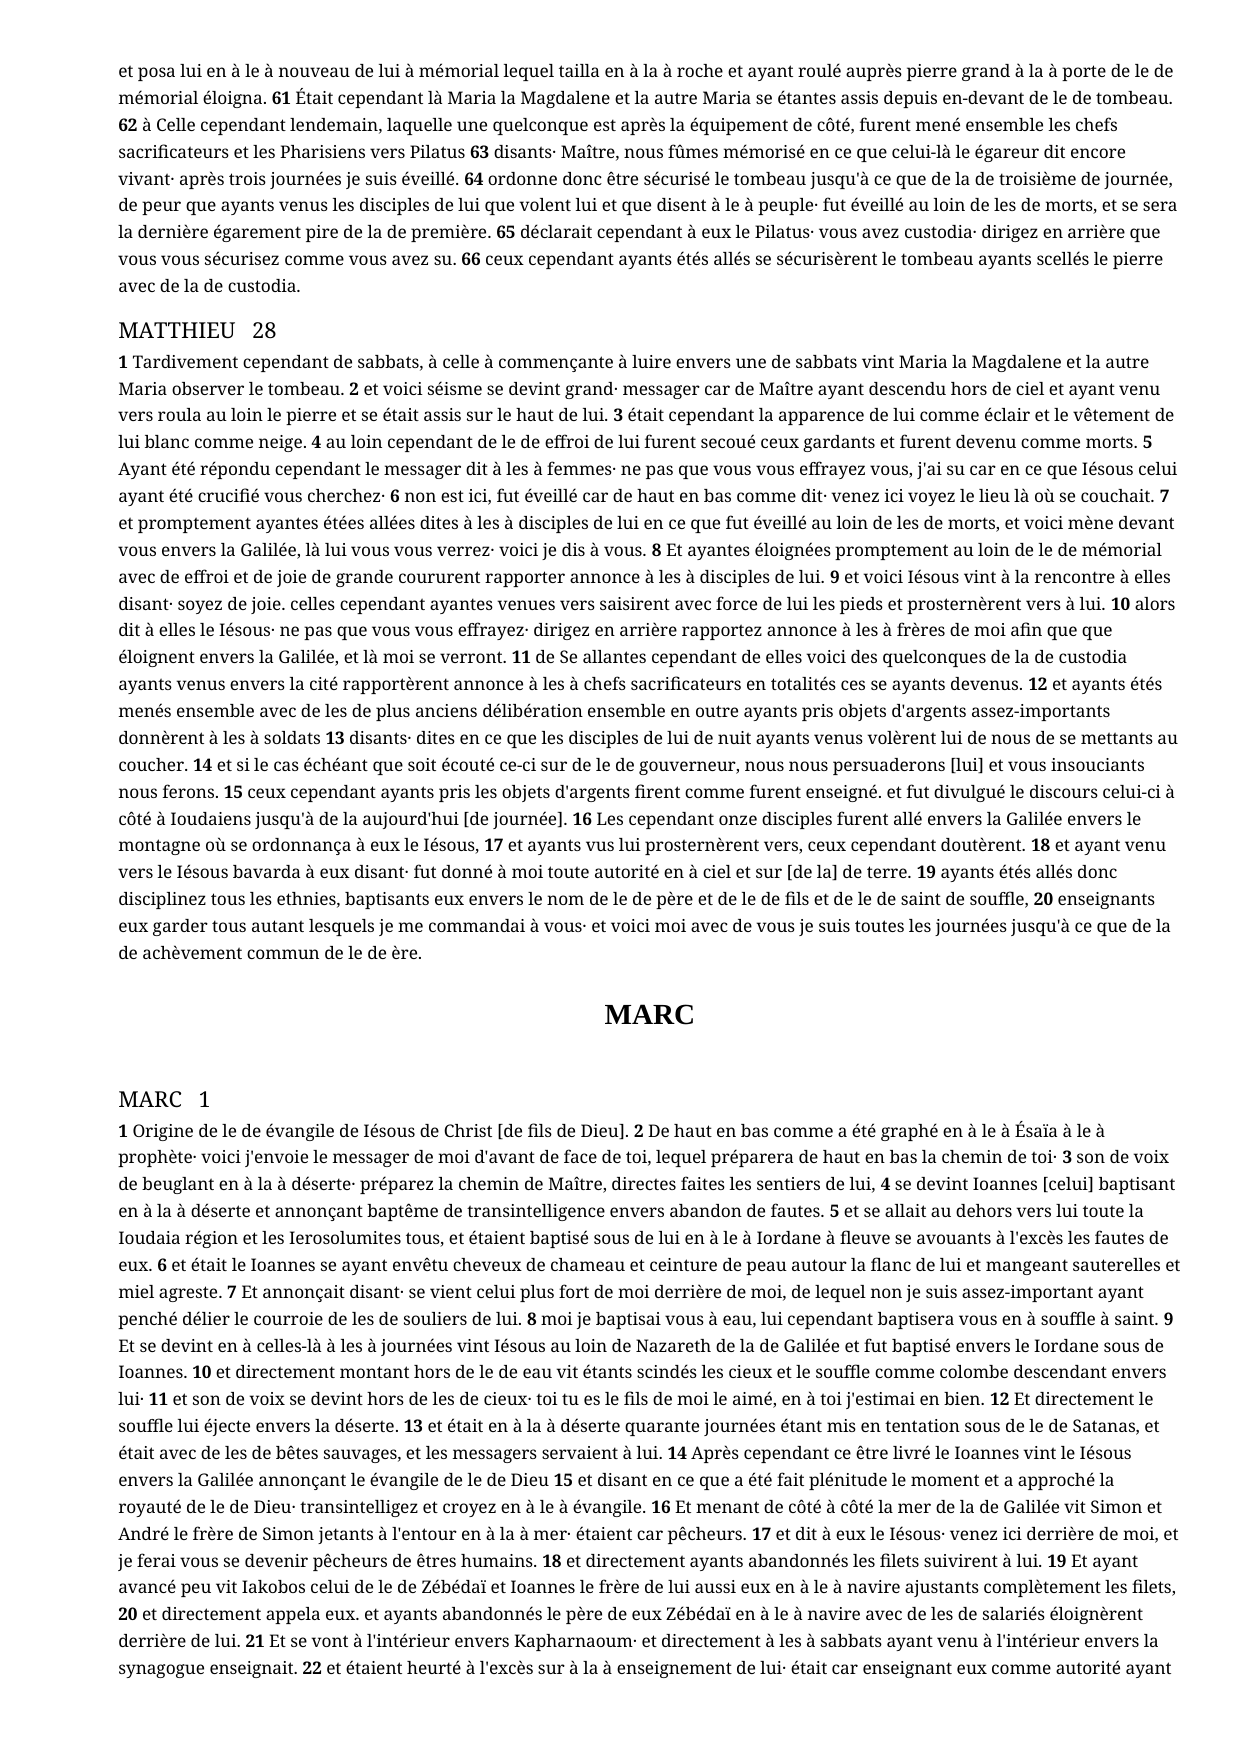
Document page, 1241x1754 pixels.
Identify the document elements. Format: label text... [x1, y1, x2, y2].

subtitle MARC [118, 997, 1181, 1031]
text MATTHIEU 28 [118, 316, 1181, 345]
text 1 Tardivement cependant de sabbats, à celle à commençante à luire envers une de sabbats vint Maria la Magdalene et la autre Maria observer le tombeau. 2 et voici séisme se devint grand· messager car de Maître ayant descendu hors de ciel et ayant venu vers roula au loin le pierre et se était assis sur le haut de lui. 3 était cependant la apparence de lui comme éclair et le vêtement de lui blanc comme neige. 4 au loin cependant de le de effroi de lui furent secoué ceux gardants et furent devenu comme morts. 5 Ayant été répondu cependant le messager dit à les à femmes· ne pas que vous vous effrayez vous, j'ai su car en ce que Iésous celui ayant été crucifié vous cherchez· 6 non est ici, fut éveillé car de haut en bas comme dit· venez ici voyez le lieu là où se couchait. 7 et promptement ayantes étées allées dites à les à disciples de lui en ce que fut éveillé au loin de les de morts, et voici mène devant vous envers la Galilée, là lui vous vous verrez· voici je dis à vous. 8 Et ayantes éloignées promptement au loin de le de mémorial avec de effroi et de joie de grande coururent rapporter annonce à les à disciples de lui. 9 et voici Iésous vint à la rencontre à elles disant· soyez de joie. celles cependant ayantes venues vers saisirent avec force de lui les pieds et prosternèrent vers à lui. 10 alors dit à elles le Iésous· ne pas que vous vous effrayez· dirigez en arrière rapportez annonce à les à frères de moi afin que que éloignent envers la Galilée, et là moi se verront. 11 de Se allantes cependant de elles voici des quelconques de la de custodia ayants venus envers la cité rapportèrent annonce à les à chefs sacrificateurs en totalités ces se ayants devenus. 12 et ayants étés menés ensemble avec de les de plus anciens délibération ensemble en outre ayants pris objets d'argents assez-importants donnèrent à les à soldats 13 disants· dites en ce que les disciples de lui de nuit ayants venus volèrent lui de nous de se mettants au coucher. 14 et si le cas échéant que soit écouté ce-ci sur de le de gouverneur, nous nous persuaderons [lui] et vous insouciants nous ferons. 15 ceux cependant ayants pris les objets d'argents firent comme furent enseigné. et fut divulgué le discours celui-ci à côté à Ioudaiens jusqu'à de la aujourd'hui [de journée]. 16 Les cependant onze disciples furent allé envers la Galilée envers le montagne où se ordonnança à eux le Iésous, 17 et ayants vus lui prosternèrent vers, ceux cependant doutèrent. 18 et ayant venu vers le Iésous bavarda à eux disant· fut donné à moi toute autorité en à ciel et sur [de la] de terre. 19 ayants étés allés donc disciplinez tous les ethnies, baptisants eux envers le nom de le de père et de le de fils et de le de saint de souffle, 20 enseignants eux garder tous autant lesquels je me commandai à vous· et voici moi avec de vous je suis toutes les journées jusqu'à ce que de la de achèvement commun de le de ère. [118, 350, 1181, 964]
text MARC 1 [118, 1084, 1181, 1114]
text et posa lui en à le à nouveau de lui à mémorial lequel tailla en à la à roche et ayant roulé auprès pierre grand à la à porte de le de mémorial éloigna. 61 Était cependant là Maria la Magdalene et la autre Maria se étantes assis depuis en-devant de le de tombeau. 62 à Celle cependant lendemain, laquelle une quelconque est après la équipement de côté, furent mené ensemble les chefs sacrificateurs et les Pharisiens vers Pilatus 63 disants· Maître, nous fûmes mémorisé en ce que celui-là le égareur dit encore vivant· après trois journées je suis éveillé. 64 ordonne donc être sécurisé le tombeau jusqu'à ce que de la de troisième de journée, de peur que ayants venus les disciples de lui que volent lui et que disent à le à peuple· fut éveillé au loin de les de morts, et se sera la dernière égarement pire de la de première. 65 déclarait cependant à eux le Pilatus· vous avez custodia· dirigez en arrière que vous vous sécurisez comme vous avez su. 66 ceux cependant ayants étés allés se sécurisèrent le tombeau ayants scellés le pierre avec de la de custodia. [118, 59, 1181, 297]
text 1 Origine de le de évangile de Iésous de Christ [de fils de Dieu]. 2 De haut en bas comme a été graphé en à le à Ésaïa à le à prophète· voici j'envoie le messager de moi d'avant de face de toi, lequel préparera de haut en bas la chemin de toi· 3 son de voix de beuglant en à la à déserte· préparez la chemin de Maître, directes faites les sentiers de lui, 4 se devint Ioannes [celui] baptisant en à la à déserte et annonçant baptême de transintelligence envers abandon de fautes. 5 et se allait au dehors vers lui toute la Ioudaia région et les Ierosolumites tous, et étaient baptisé sous de lui en à le à Iordane à fleuve se avouants à l'excès les fautes de eux. 6 et était le Ioannes se ayant envêtu cheveux de chameau et ceinture de peau autour la flanc de lui et mangeant sauterelles et miel agreste. 7 Et annonçait disant· se vient celui plus fort de moi derrière de moi, de lequel non je suis assez-important ayant penché délier le courroie de les de souliers de lui. 8 moi je baptisai vous à eau, lui cependant baptisera vous en à souffle à saint. 9 Et se devint en à celles-là à les à journées vint Iésous au loin de Nazareth de la de Galilée et fut baptisé envers le Iordane sous de Ioannes. 10 et directement montant hors de le de eau vit étants scindés les cieux et le souffle comme colombe descendant envers lui· 11 et son de voix se devint hors de les de cieux· toi tu es le fils de moi le aimé, en à toi j'estimai en bien. 12 Et directement le souffle lui éjecte envers la déserte. 13 et était en à la à déserte quarante journées étant mis en tentation sous de le de Satanas, et était avec de les de bêtes sauvages, et les messagers servaient à lui. 14 Après cependant ce être livré le Ioannes vint le Iésous envers la Galilée annonçant le évangile de le de Dieu 15 et disant en ce que a été fait plénitude le moment et a approché la royauté de le de Dieu· transintelligez et croyez en à le à évangile. 16 Et menant de côté à côté la mer de la de Galilée vit Simon et André le frère de Simon jetants à l'entour en à la à mer· étaient car pêcheurs. 17 et dit à eux le Iésous· venez ici derrière de moi, et je ferai vous se devenir pêcheurs de êtres humains. 18 et directement ayants abandonnés les filets suivirent à lui. 19 Et ayant avancé peu vit Iakobos celui de le de Zébédaï et Ioannes le frère de lui aussi eux en à le à navire ajustants complètement les filets, 20 et directement appela eux. et ayants abandonnés le père de eux Zébédaï en à le à navire avec de les de salariés éloignèrent derrière de lui. 21 Et se vont à l'intérieur envers Kapharnaoum· et directement à les à sabbats ayant venu à l'intérieur envers la synagogue enseignait. 22 et étaient heurté à l'excès sur à la à enseignement de lui· était car enseignant eux comme autorité ayant [118, 1119, 1181, 1679]
